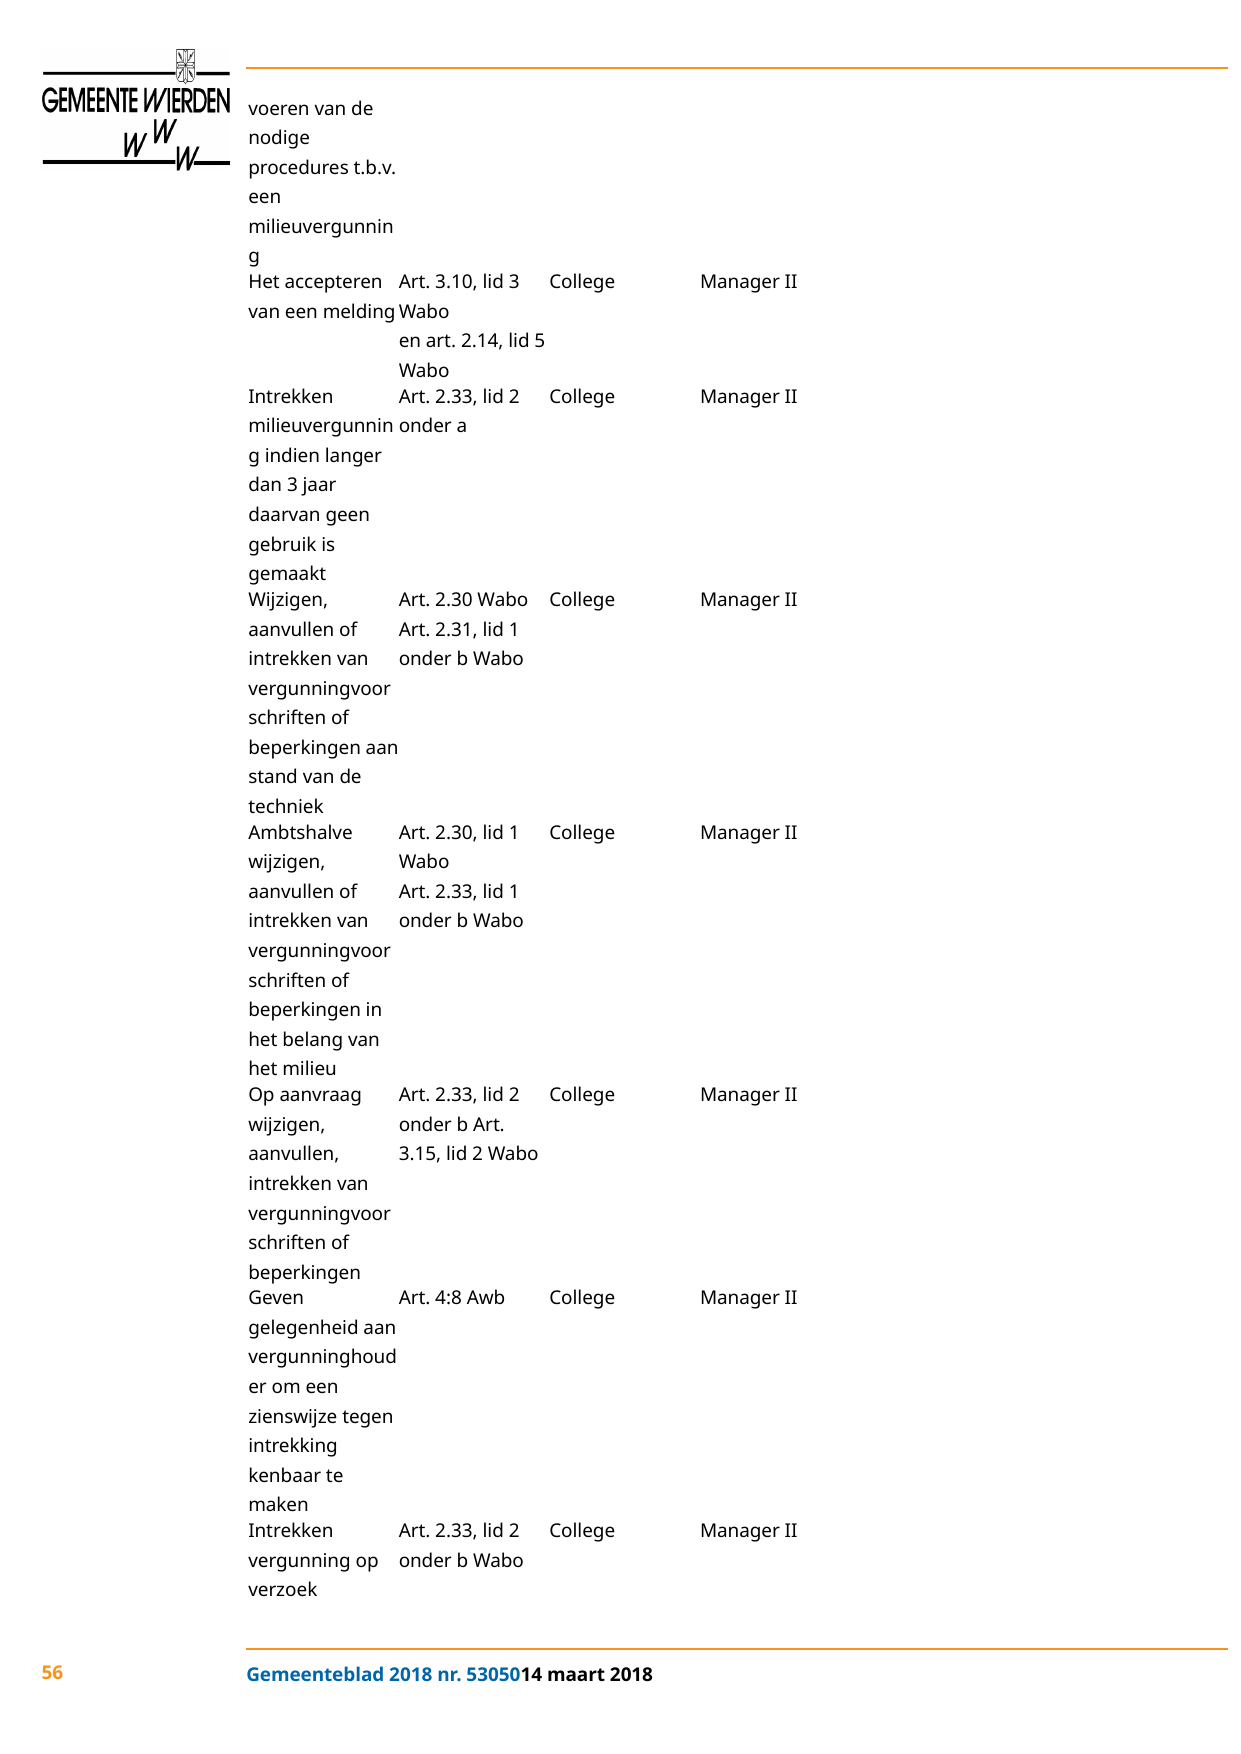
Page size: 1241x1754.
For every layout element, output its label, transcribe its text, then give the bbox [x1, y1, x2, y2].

table_cell Manager II [700, 269, 850, 383]
table_cell Art. 4:8 Awb [399, 1285, 549, 1517]
table_cell [850, 1285, 1001, 1517]
table_cell [399, 95, 549, 268]
table_cell Geven gelegenheid aan vergunninghouder om een zienswijze tegen intrekking kenbaar te maken [248, 1285, 398, 1517]
table_cell Art. 2.30 Wabo Art. 2.31, lid 1 onder b Wabo [399, 586, 549, 819]
table_cell College [549, 383, 700, 586]
table_cell [850, 1081, 1001, 1284]
table_cell [850, 269, 1001, 383]
table_cell College [549, 819, 700, 1081]
table_cell Manager II [700, 1518, 850, 1602]
table_cell voeren van de nodige procedures t.b.v. een milieuvergunning [248, 95, 398, 268]
table_cell [549, 95, 700, 268]
table_cell [1001, 819, 1152, 1081]
table_cell [850, 95, 1001, 268]
table_cell College [549, 269, 700, 383]
table_cell [1001, 1081, 1152, 1284]
table_cell Art. 3.10, lid 3 Wabo en art. 2.14, lid 5 Wabo [399, 269, 549, 383]
table_cell [1001, 95, 1152, 268]
table_cell Art. 2.30, lid 1 Wabo Art. 2.33, lid 1 onder b Wabo [399, 819, 549, 1081]
table_cell [850, 383, 1001, 586]
table_cell Manager II [700, 586, 850, 819]
table_cell Manager II [700, 819, 850, 1081]
table_cell [1001, 383, 1152, 586]
table_cell [1001, 1518, 1152, 1602]
picture [41, 47, 231, 172]
table_cell College [549, 1081, 700, 1284]
table_cell [850, 586, 1001, 819]
table_cell [1001, 586, 1152, 819]
table_cell Manager II [700, 383, 850, 586]
table_cell Manager II [700, 1285, 850, 1517]
table_cell [850, 1518, 1001, 1602]
table_cell Manager II [700, 1081, 850, 1284]
table_cell [1001, 1285, 1152, 1517]
table_cell Wijzigen, aanvullen of intrekken van vergunningvoorschriften of beperkingen aan stand van de techniek [248, 586, 398, 819]
table_cell College [549, 1285, 700, 1517]
table_cell College [549, 1518, 700, 1602]
table_cell Op aanvraag wijzigen, aanvullen, intrekken van vergunningvoorschriften of beperkingen [248, 1081, 398, 1284]
table_cell Art. 2.33, lid 2 onder a [399, 383, 549, 586]
table_cell Art. 2.33, lid 2 onder b Art. 3.15, lid 2 Wabo [399, 1081, 549, 1284]
table_cell [850, 819, 1001, 1081]
table_cell [1001, 269, 1152, 383]
table_cell [700, 95, 850, 268]
table_cell Ambtshalve wijzigen, aanvullen of intrekken van vergunningvoorschriften of beperkingen in het belang van het milieu [248, 819, 398, 1081]
table_cell Intrekken vergunning op verzoek [248, 1518, 398, 1602]
table_cell Art. 2.33, lid 2 onder b Wabo [399, 1518, 549, 1602]
table_cell College [549, 586, 700, 819]
table_cell Het accepteren van een melding [248, 269, 398, 383]
table_cell Intrekken milieuvergunning indien langer dan 3 jaar daarvan geen gebruik is gemaakt [248, 383, 398, 586]
